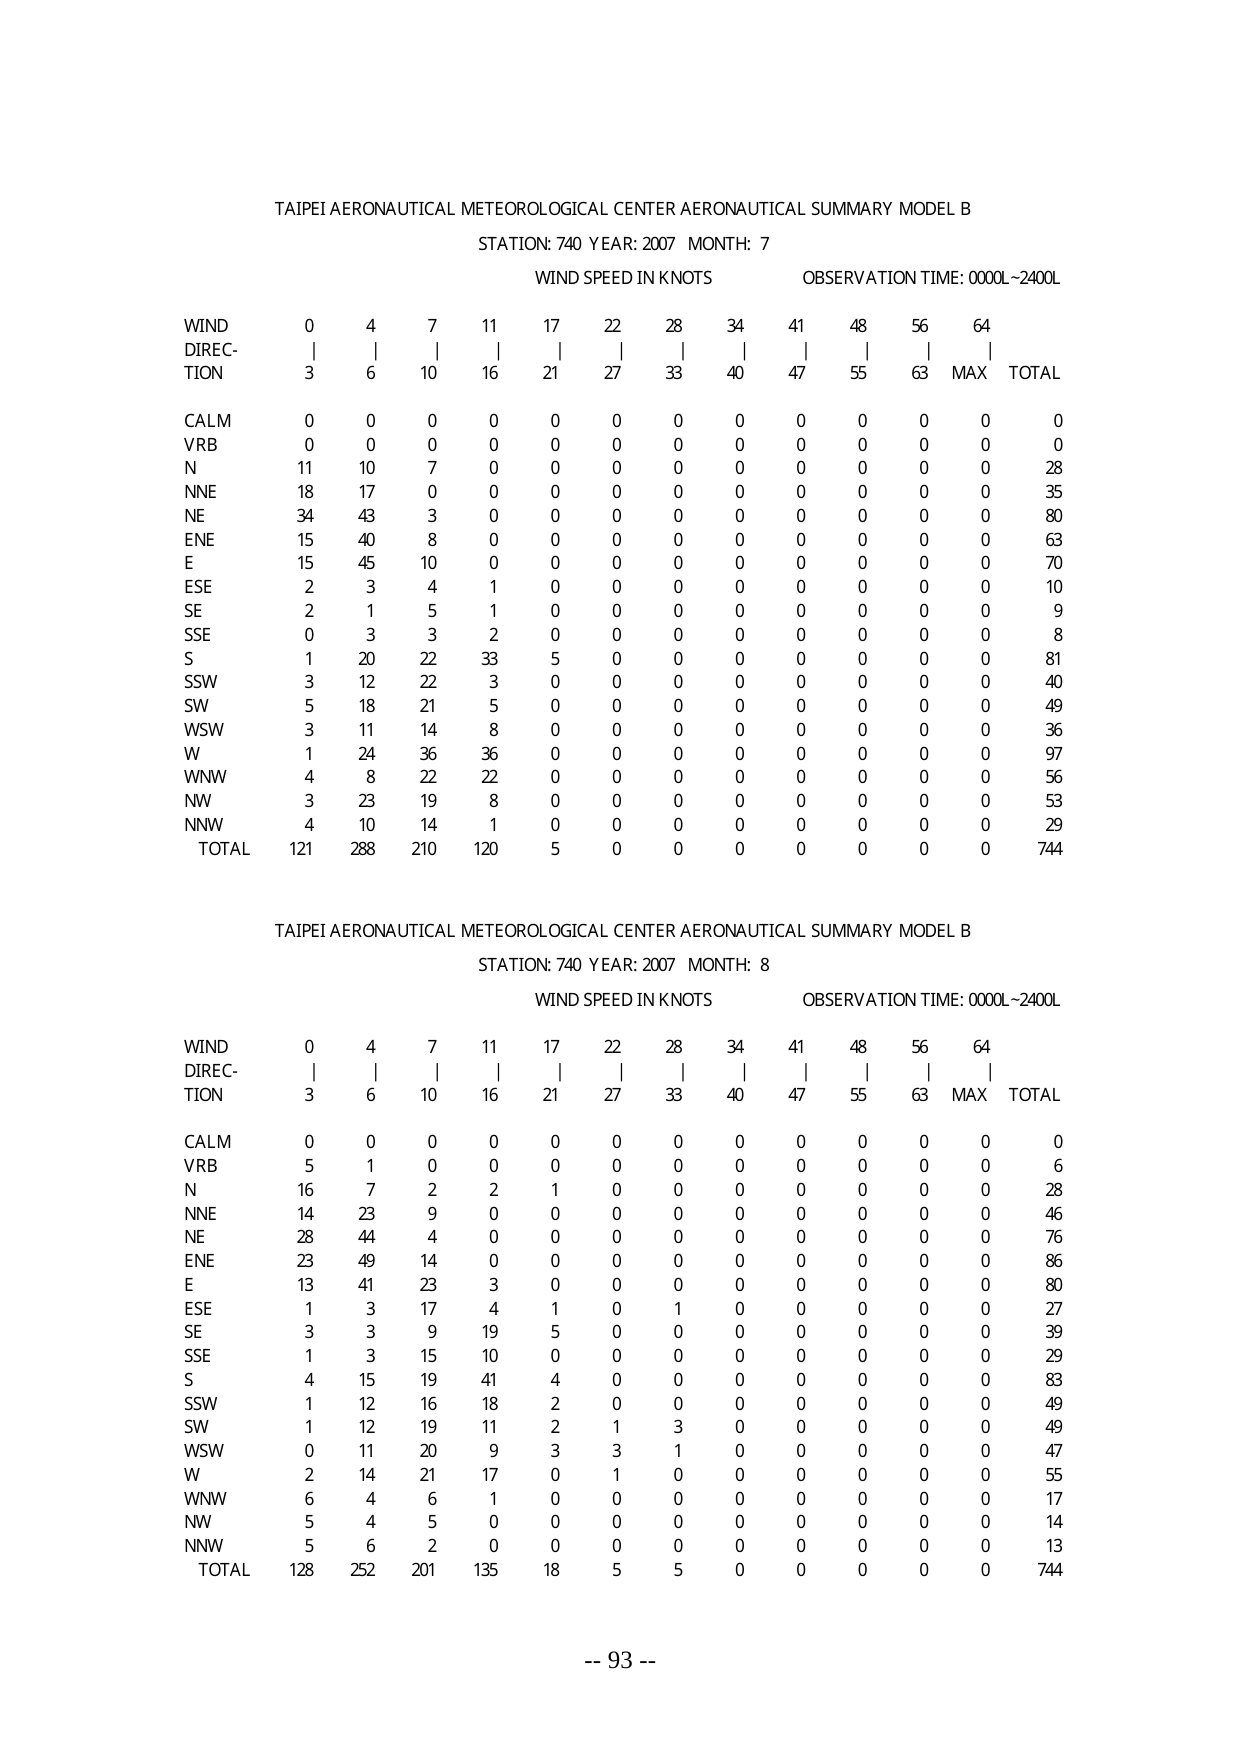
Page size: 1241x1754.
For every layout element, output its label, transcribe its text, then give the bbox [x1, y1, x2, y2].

text -- 93 -- [543, 1637, 697, 1674]
